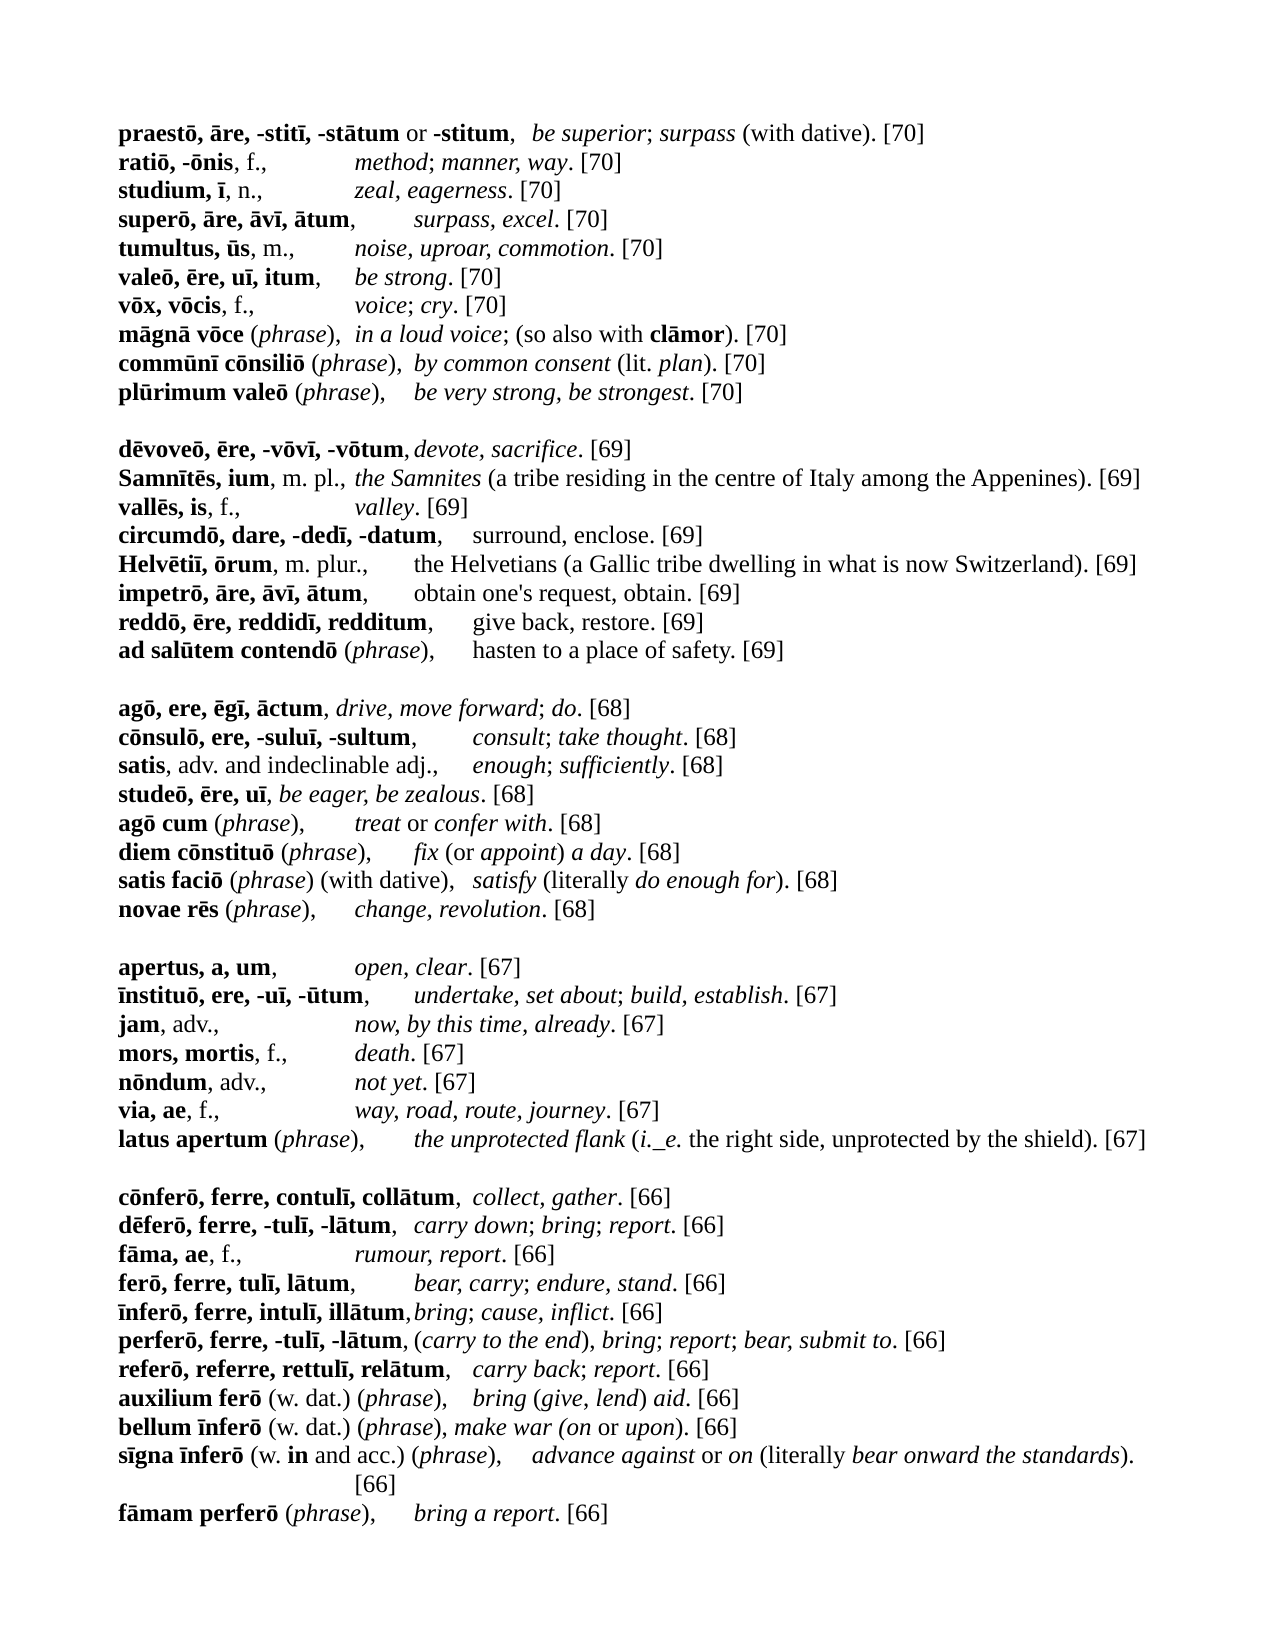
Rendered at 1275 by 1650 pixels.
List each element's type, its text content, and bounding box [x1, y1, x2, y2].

text cōnferō, ferre, contulī, collātum, collect, gather. [66] [118, 1182, 1157, 1211]
text diem cōnstituō (phrase), fix (or appoint) a day. [68] [118, 837, 1157, 866]
text impetrō, āre, āvī, ātum, obtain one's request, obtain. [69] [118, 578, 1157, 607]
text commūnī cōnsiliō (phrase), by common consent (lit. plan). [70] [118, 348, 1157, 377]
text fāmam perferō (phrase), bring a report. [66] [118, 1498, 1157, 1527]
text dēvoveō, ēre, -vōvī, -vōtum, devote, sacrifice. [69] [118, 434, 1157, 463]
text superō, āre, āvī, ātum, surpass, excel. [70] [118, 204, 1157, 233]
text bellum īnferō (w. dat.) (phrase), make war (on or upon). [66] [118, 1412, 1157, 1441]
text valeō, ēre, uī, itum, be strong. [70] [118, 262, 1157, 291]
text māgnā vōce (phrase), in a loud voice; (so also with clāmor). [70] [118, 319, 1157, 348]
text dēferō, ferre, -tulī, -lātum, carry down; bring; report. [66] [118, 1211, 1157, 1239]
text auxilium ferō (w. dat.) (phrase), bring (give, lend) aid. [66] [118, 1383, 1157, 1412]
text novae rēs (phrase), change, revolution. [68] [118, 894, 1157, 923]
text ferō, ferre, tulī, lātum, bear, carry; endure, stand. [66] [118, 1268, 1157, 1297]
text vōx, vōcis, f., voice; cry. [70] [118, 291, 1157, 319]
text reddō, ēre, reddidī, redditum, give back, restore. [69] [118, 607, 1157, 636]
text ad salūtem contendō (phrase), hasten to a place of safety. [69] [118, 636, 1157, 664]
text satis faciō (phrase) (with dative), satisfy (literally do enough for). [68] [118, 866, 1157, 894]
text via, ae, f., way, road, route, journey. [67] [118, 1096, 1157, 1124]
text sīgna īnferō (w. in and acc.) (phrase), advance against or on (literally bear onward the standards). [66] [118, 1441, 1157, 1498]
text perferō, ferre, -tulī, -lātum, (carry to the end), bring; report; bear, submit to. [66] [118, 1326, 1157, 1354]
text ratiō, -ōnis, f., method; manner, way. [70] [118, 147, 1157, 176]
text apertus, a, um, open, clear. [67] [118, 952, 1157, 981]
text studium, ī, n., zeal, eagerness. [70] [118, 176, 1157, 204]
text plūrimum valeō (phrase), be very strong, be strongest. [70] [118, 377, 1157, 406]
text īnstituō, ere, -uī, -ūtum, undertake, set about; build, establish. [67] [118, 981, 1157, 1009]
text referō, referre, rettulī, relātum, carry back; report. [66] [118, 1354, 1157, 1383]
text vallēs, is, f., valley. [69] [118, 492, 1157, 521]
text tumultus, ūs, m., noise, uproar, commotion. [70] [118, 233, 1157, 262]
text cōnsulō, ere, -suluī, -sultum, consult; take thought. [68] [118, 722, 1157, 751]
text īnferō, ferre, intulī, illātum, bring; cause, inflict. [66] [118, 1297, 1157, 1326]
text circumdō, dare, -dedī, -datum, surround, enclose. [69] [118, 521, 1157, 549]
text nōndum, adv., not yet. [67] [118, 1067, 1157, 1096]
text fāma, ae, f., rumour, report. [66] [118, 1239, 1157, 1268]
text mors, mortis, f., death. [67] [118, 1038, 1157, 1067]
text Helvētiī, ōrum, m. plur., the Helvetians (a Gallic tribe dwelling in what is now Switzerland). [69] [118, 549, 1157, 578]
text agō, ere, ēgī, āctum, drive, move forward; do. [68] [118, 693, 1157, 722]
text Samnītēs, ium, m. pl., the Samnites (a tribe residing in the centre of Italy among the Appenines). [69] [118, 463, 1157, 492]
text praestō, āre, -stitī, -stātum or -stitum, be superior; surpass (with dative). [70] [118, 118, 1157, 147]
text latus apertum (phrase), the unprotected flank (i._e. the right side, unprotected by the shield). [67] [118, 1124, 1157, 1153]
text agō cum (phrase), treat or confer with. [68] [118, 808, 1157, 837]
text jam, adv., now, by this time, already. [67] [118, 1009, 1157, 1038]
text studeō, ēre, uī, be eager, be zealous. [68] [118, 779, 1157, 808]
text satis, adv. and indeclinable adj., enough; sufficiently. [68] [118, 751, 1157, 779]
